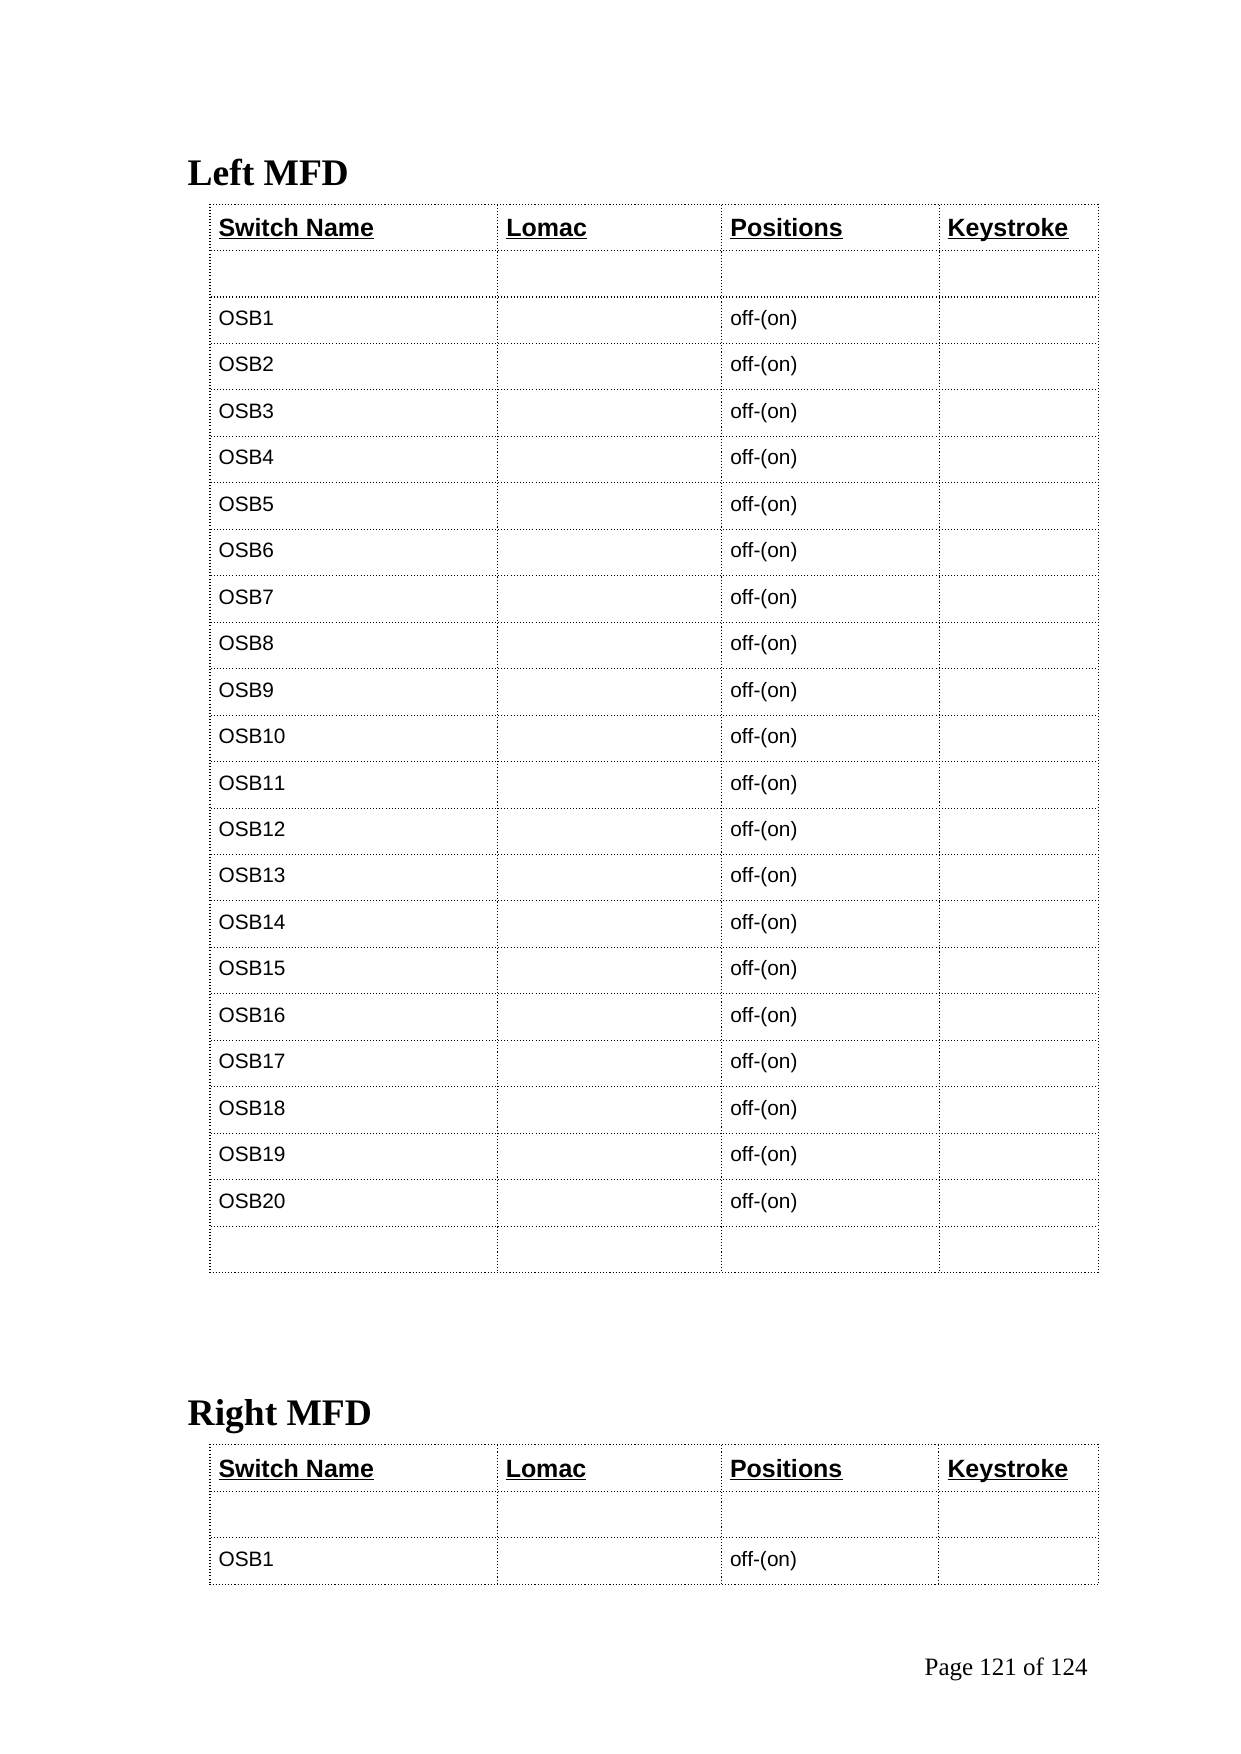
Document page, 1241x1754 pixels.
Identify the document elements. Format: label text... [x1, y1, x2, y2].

table_cell [939, 854, 1098, 900]
table_cell OSB20 [210, 1179, 498, 1226]
table_cell [498, 1086, 722, 1133]
table_cell [210, 250, 498, 296]
table_cell [939, 668, 1098, 714]
table_cell OSB6 [210, 529, 498, 575]
table_cell [498, 575, 722, 622]
table_cell OSB1 [210, 1537, 497, 1583]
table_cell [210, 1491, 497, 1537]
table_cell off-(on) [722, 529, 939, 575]
table_cell [498, 761, 722, 807]
table_cell off-(on) [722, 575, 939, 622]
table_cell OSB13 [210, 854, 498, 900]
table_cell off-(on) [722, 296, 939, 343]
table_cell [498, 993, 722, 1040]
table_cell off-(on) [722, 1133, 939, 1179]
table_cell [210, 1226, 498, 1272]
table_cell [939, 1179, 1098, 1226]
table_header Positions [722, 204, 939, 250]
subtitle Right MFD [187, 1391, 1053, 1434]
table_cell [498, 1179, 722, 1226]
table_cell OSB14 [210, 900, 498, 947]
table_cell off-(on) [722, 343, 939, 389]
table_cell off-(on) [722, 482, 939, 529]
table_cell [498, 947, 722, 993]
table_cell [939, 575, 1098, 622]
table_cell [939, 1491, 1098, 1537]
table_cell [498, 715, 722, 761]
table_cell [939, 622, 1098, 668]
table_cell [939, 1226, 1098, 1272]
table_cell off-(on) [722, 436, 939, 482]
table_cell off-(on) [722, 389, 939, 436]
table_cell off-(on) [722, 808, 939, 854]
table_cell OSB2 [210, 343, 498, 389]
table_cell OSB7 [210, 575, 498, 622]
table_cell [498, 389, 722, 436]
table_cell [498, 622, 722, 668]
table_cell OSB10 [210, 715, 498, 761]
table_cell [498, 1040, 722, 1086]
table_header Positions [721, 1444, 939, 1491]
table_cell [498, 343, 722, 389]
table_cell OSB11 [210, 761, 498, 807]
table_cell [498, 250, 722, 296]
table_cell off-(on) [722, 854, 939, 900]
table_cell [939, 389, 1098, 436]
table_cell [939, 947, 1098, 993]
table_cell OSB18 [210, 1086, 498, 1133]
table_cell [498, 1226, 722, 1272]
table_cell off-(on) [722, 1040, 939, 1086]
table_cell [939, 436, 1098, 482]
table_cell OSB4 [210, 436, 498, 482]
table_cell off-(on) [722, 993, 939, 1040]
table_cell [498, 482, 722, 529]
table_cell [939, 1133, 1098, 1179]
table_cell [721, 1491, 939, 1537]
table_cell off-(on) [722, 947, 939, 993]
table_cell OSB9 [210, 668, 498, 714]
table_cell [498, 296, 722, 343]
table_cell [939, 761, 1098, 807]
table_cell off-(on) [721, 1537, 939, 1583]
table_cell [498, 668, 722, 714]
table_cell [722, 1226, 939, 1272]
table_cell [939, 296, 1098, 343]
table_header Lomac [497, 1444, 721, 1491]
table_cell off-(on) [722, 715, 939, 761]
table_cell [939, 900, 1098, 947]
table_header Keystroke [939, 1444, 1098, 1491]
table_cell [498, 808, 722, 854]
table_cell [939, 1086, 1098, 1133]
table_cell OSB17 [210, 1040, 498, 1086]
table_cell [939, 529, 1098, 575]
table_cell off-(on) [722, 1179, 939, 1226]
table_cell off-(on) [722, 761, 939, 807]
table_cell [498, 854, 722, 900]
table_cell [498, 1133, 722, 1179]
table_cell OSB3 [210, 389, 498, 436]
table_header Lomac [498, 204, 722, 250]
table_cell [939, 993, 1098, 1040]
table_cell [939, 482, 1098, 529]
table_cell OSB12 [210, 808, 498, 854]
table_cell [497, 1537, 721, 1583]
table_header Switch Name [210, 204, 498, 250]
table_cell [939, 343, 1098, 389]
table_header Switch Name [210, 1444, 497, 1491]
table_cell OSB15 [210, 947, 498, 993]
table_cell off-(on) [722, 668, 939, 714]
table_cell off-(on) [722, 900, 939, 947]
table_header Keystroke [939, 204, 1098, 250]
table_cell [939, 715, 1098, 761]
table_cell OSB8 [210, 622, 498, 668]
table_cell [939, 1537, 1098, 1583]
subtitle Left MFD [187, 150, 1053, 193]
table_cell OSB5 [210, 482, 498, 529]
table_cell [722, 250, 939, 296]
table_cell [497, 1491, 721, 1537]
table_cell OSB19 [210, 1133, 498, 1179]
table_cell [498, 436, 722, 482]
table_cell [939, 1040, 1098, 1086]
table_cell [939, 250, 1098, 296]
table_cell OSB16 [210, 993, 498, 1040]
table_cell [498, 900, 722, 947]
table_cell [498, 529, 722, 575]
table_cell OSB1 [210, 296, 498, 343]
table_cell off-(on) [722, 1086, 939, 1133]
table_cell off-(on) [722, 622, 939, 668]
table_cell [939, 808, 1098, 854]
